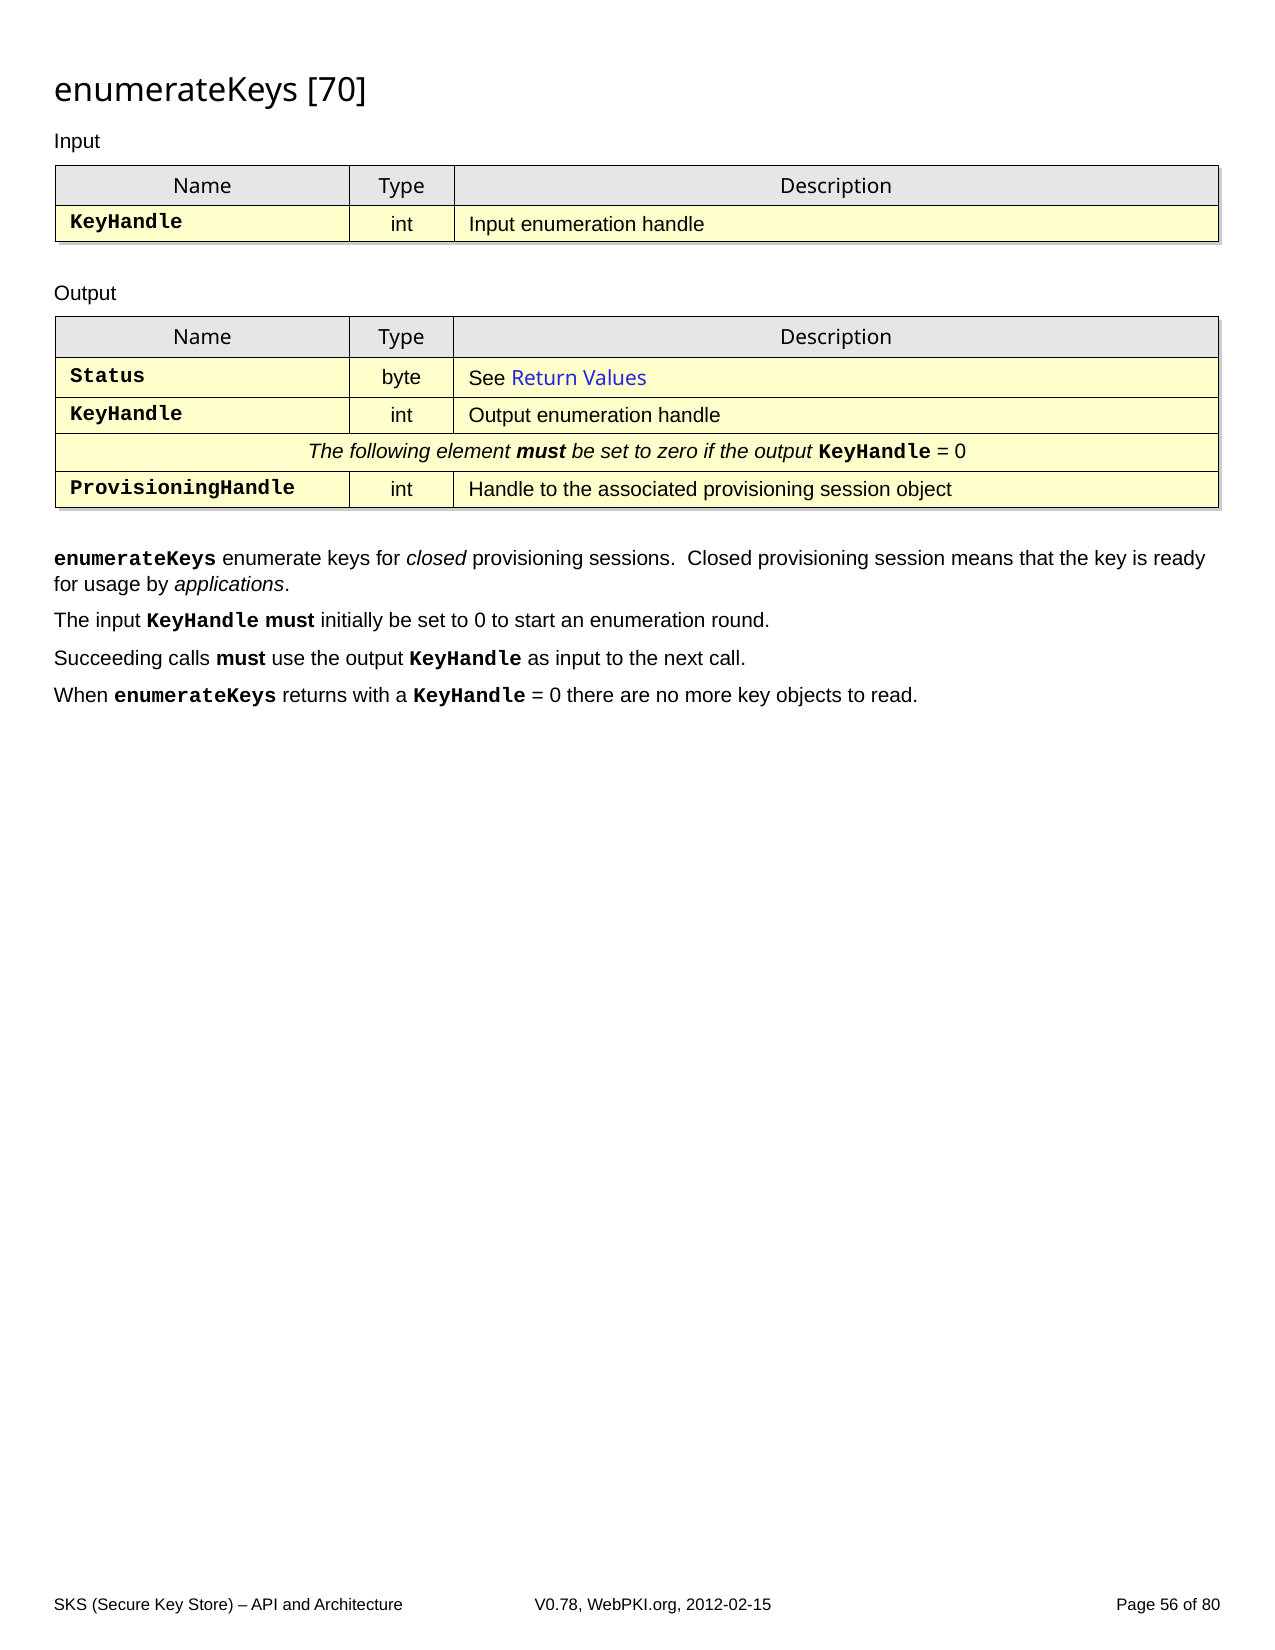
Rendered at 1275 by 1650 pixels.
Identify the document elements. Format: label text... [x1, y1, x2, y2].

table_cell The following element must be set to zero if the output KeyHandle = 0 [56, 434, 1218, 471]
text The input KeyHandle must initially be set to 0 to start an enumeration round. [54, 608, 1221, 634]
table_header Type [350, 166, 454, 205]
text Input [54, 129, 1221, 153]
table_cell int [350, 206, 454, 241]
table_cell byte [350, 358, 453, 397]
table_header Description [454, 317, 1218, 357]
text When enumerateKeys returns with a KeyHandle = 0 there are no more key objects to read. [54, 683, 1221, 709]
table_cell Input enumeration handle [455, 206, 1218, 241]
table_cell Output enumeration handle [454, 398, 1218, 433]
text Succeeding calls must use the output KeyHandle as input to the next call. [54, 645, 1221, 671]
table_header Type [350, 317, 453, 357]
table_cell KeyHandle [56, 206, 349, 241]
table_cell int [350, 472, 453, 507]
table_header Name [56, 317, 349, 357]
text enumerateKeys enumerate keys for closed provisioning sessions. Closed provisioning session means that the key is ready for usage by applications. [54, 546, 1221, 596]
text Output [54, 281, 1221, 304]
table_cell int [350, 398, 453, 433]
table_cell ProvisioningHandle [56, 472, 349, 507]
table_cell KeyHandle [56, 398, 349, 433]
table_header Name [56, 166, 349, 205]
table_cell Handle to the associated provisioning session object [454, 472, 1218, 507]
table_cell Status [56, 358, 349, 397]
subtitle enumerateKeys [70] [54, 66, 1221, 111]
table_cell See Return Values [454, 358, 1218, 397]
table_header Description [455, 166, 1218, 205]
